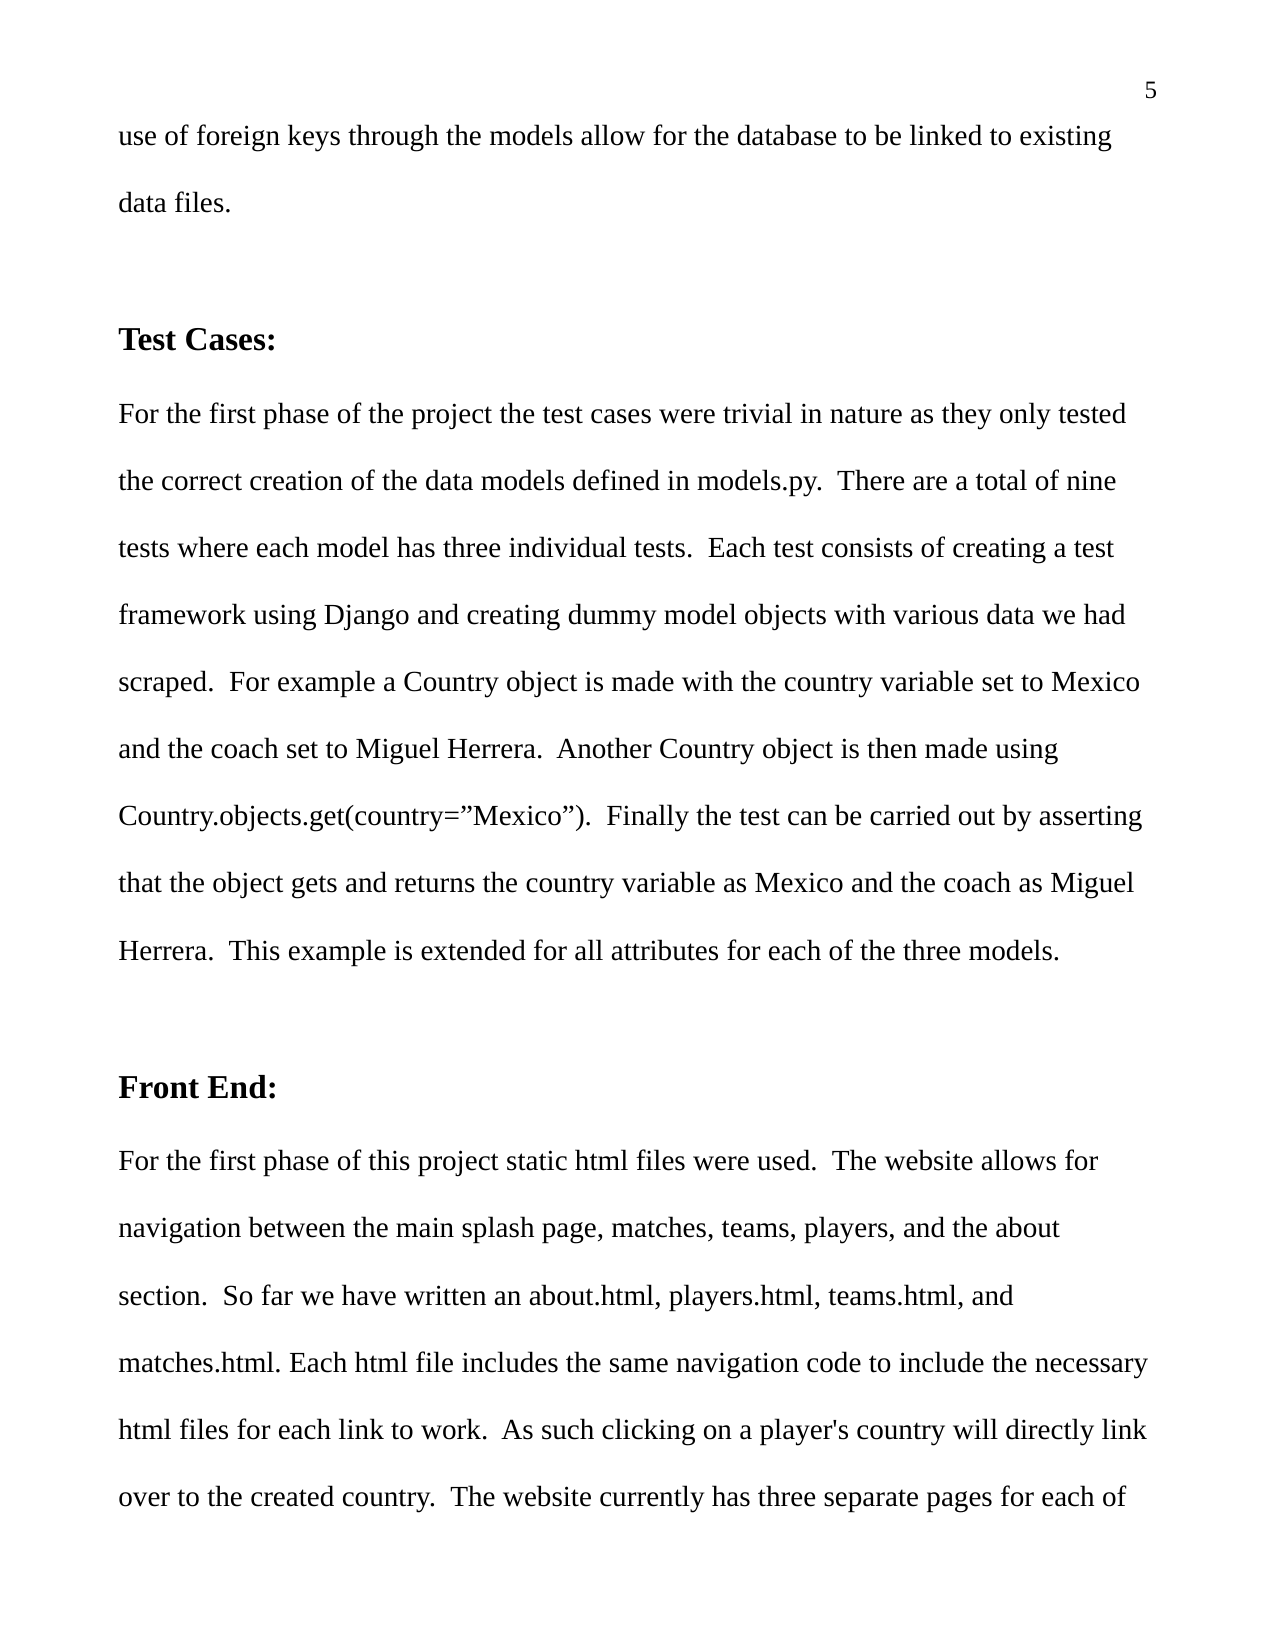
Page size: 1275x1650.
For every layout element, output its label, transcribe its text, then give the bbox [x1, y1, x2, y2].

text use of foreign keys through the models allow for the database to be linked to existing data files. [118, 118, 1157, 219]
text For the first phase of this project static html files were used. The website allows for navigation between the main splash page, matches, teams, players, and the about section. So far we have written an about.html, players.html, teams.html, and matches.html. Each html file includes the same navigation code to include the necessary html files for each link to work. As such clicking on a player's country will directly link over to the created country. The website currently has three separate pages for each of [118, 1143, 1157, 1512]
text Front End: [118, 1067, 1157, 1105]
text Test Cases: [118, 319, 1157, 358]
text For the first phase of the project the test cases were trivial in nature as they only tested the correct creation of the data models defined in models.py. There are a total of nine tests where each model has three individual tests. Each test consists of creating a test framework using Django and creating dummy model objects with various data we had scraped. For example a Country object is made with the country variable set to Mexico and the coach set to Miguel Herrera. Another Country object is then made using Country.objects.get(country=”Mexico”). Finally the test can be carried out by asserting that the object gets and returns the country variable as Mexico and the coach as Miguel Herrera. This example is extended for all attributes for each of the three models. [118, 396, 1157, 966]
